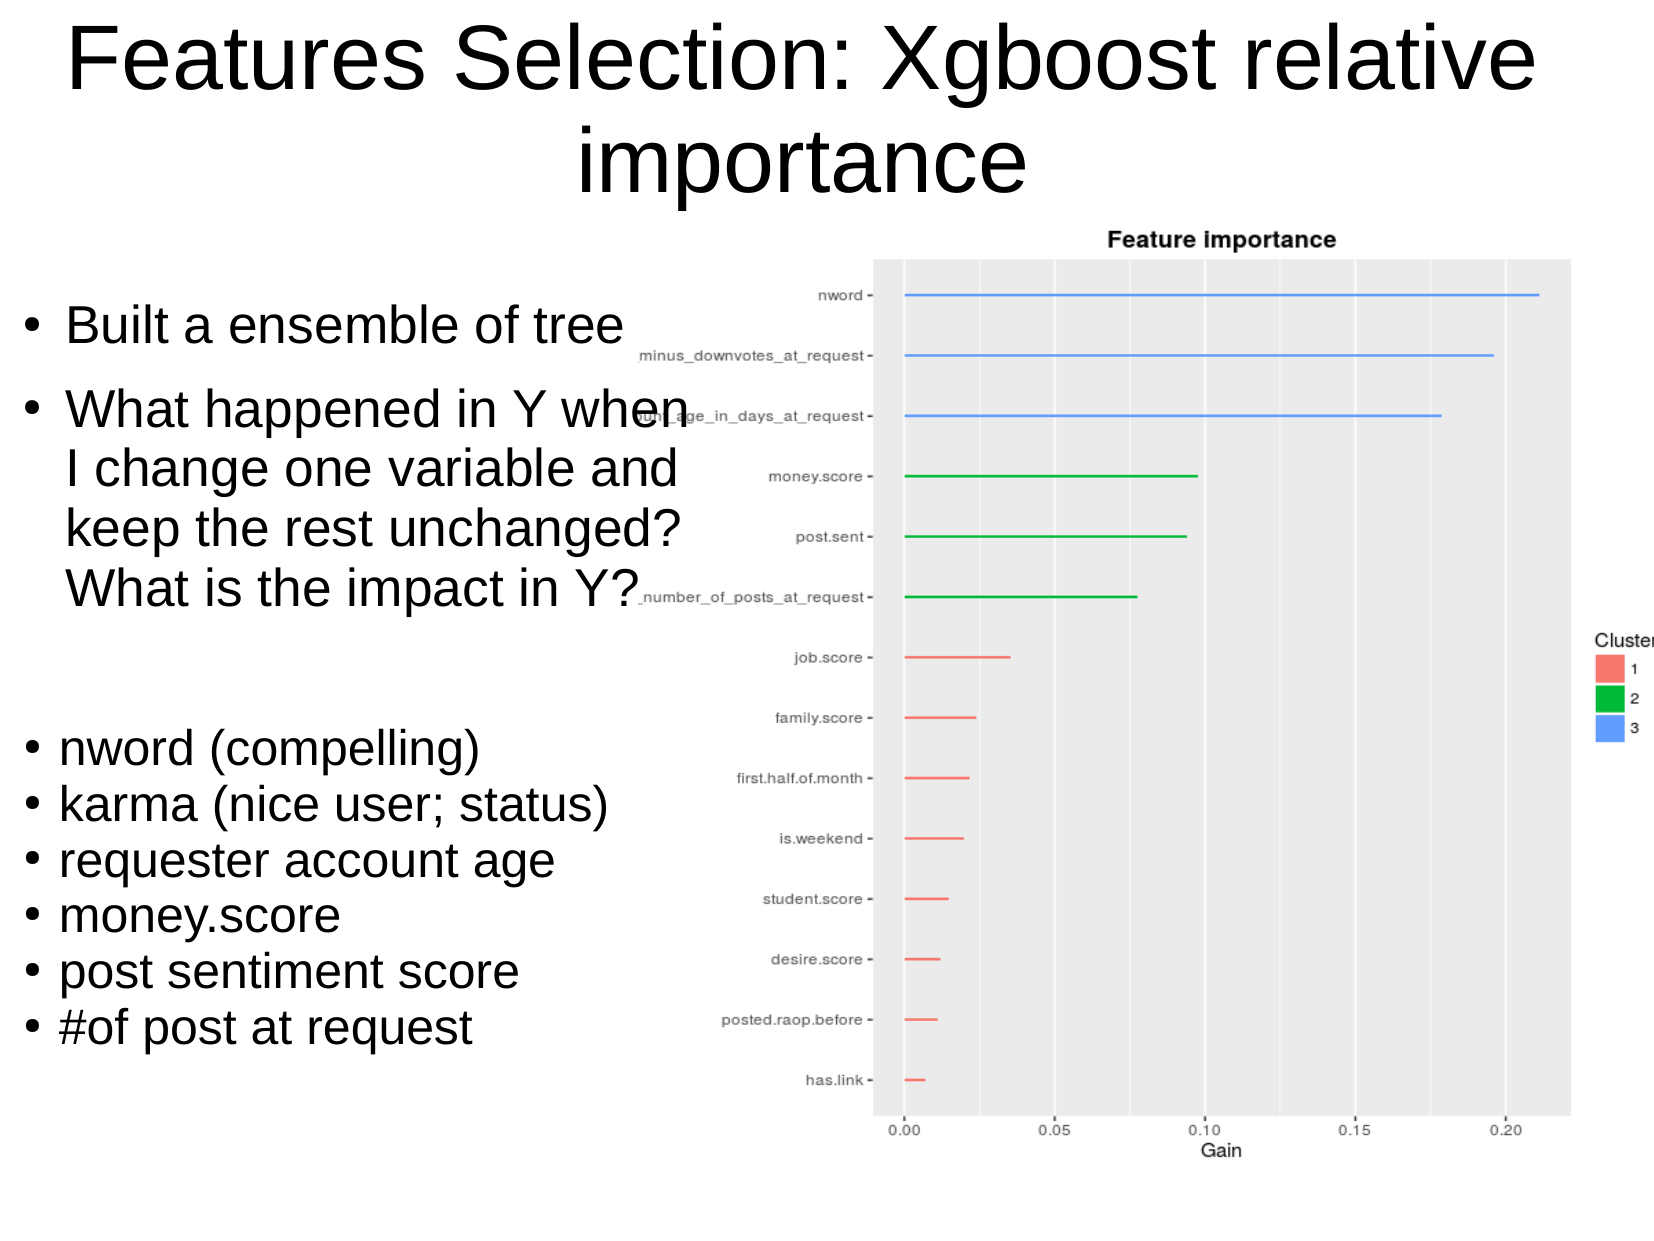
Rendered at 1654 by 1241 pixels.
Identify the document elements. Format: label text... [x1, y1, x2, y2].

text_box nword (compelling) karma (nice user; status) requester account age money.score post sentiment score #of post at request [0, 720, 1614, 1154]
text_box Built a ensemble of tree What happened in Y when I change one variable and keep the rest unchanged? What is the impact in Y? [8, 295, 691, 662]
picture [637, 222, 1654, 1170]
title Features Selection: Xgboost relative importance [59, 5, 1548, 213]
